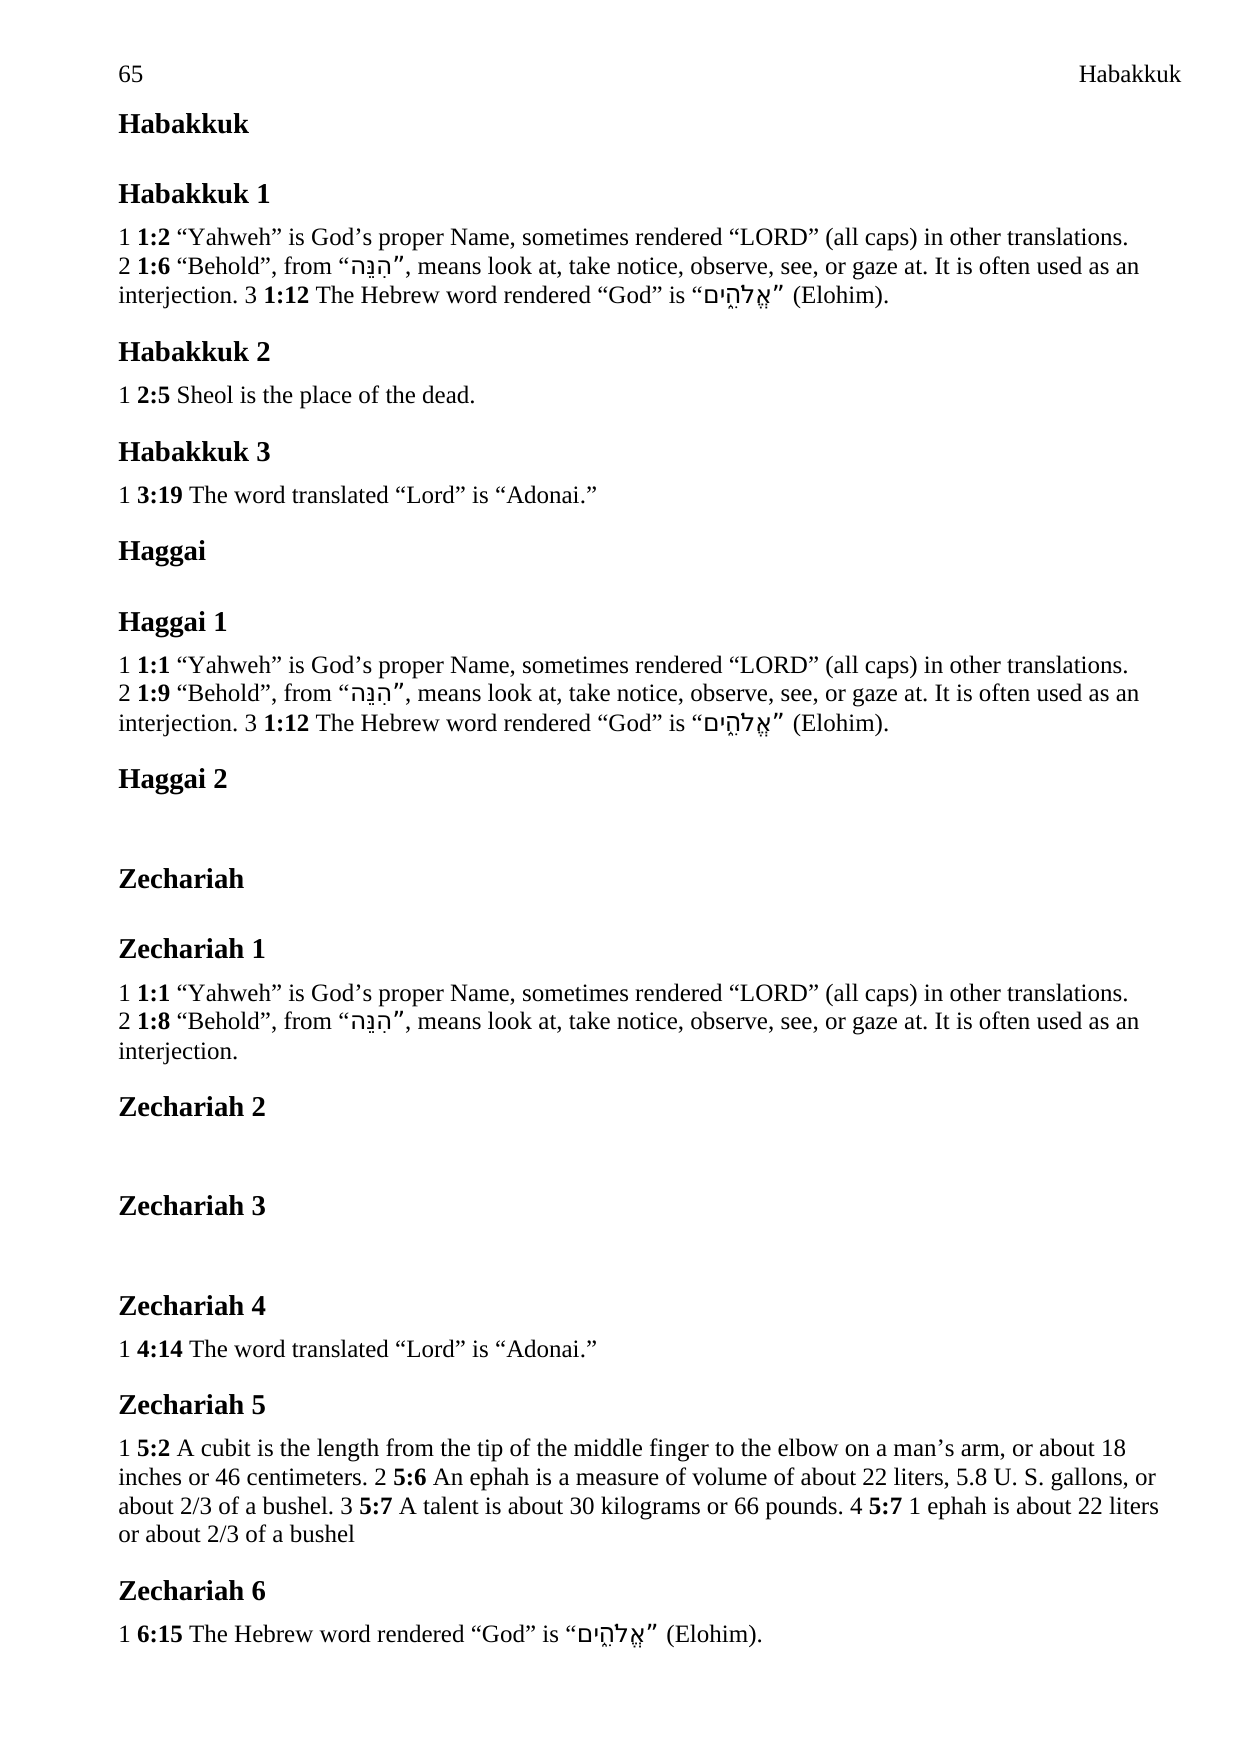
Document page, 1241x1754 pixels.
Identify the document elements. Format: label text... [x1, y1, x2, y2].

subtitle Zechariah 1 [118, 932, 1181, 965]
subtitle Zechariah 5 [118, 1388, 1181, 1421]
text 1 5:2 A cubit is the length from the tip of the middle finger to the elbow on a man’s arm, or about 18 inches or 46 centimeters. 2 5:6 An ephah is a measure of volume of about 22 liters, 5.8 U. S. gallons, or about 2/3 of a bushel. 3 5:7 A talent is about 30 kilograms or 66 pounds. 4 5:7 1 ephah is about 22 liters or about 2/3 of a bushel [118, 1433, 1181, 1548]
subtitle Habakkuk 3 [118, 434, 1181, 467]
text 1 3:19 The word translated “Lord” is “Adonai.” [118, 480, 1181, 508]
subtitle Habakkuk 2 [118, 335, 1181, 368]
subtitle Zechariah 2 [118, 1089, 1181, 1123]
subtitle Haggai 1 [118, 604, 1181, 637]
text 1 1:2 “Yahweh” is God’s proper Name, sometimes rendered “LORD” (all caps) in other translations. 2 1:6 “Behold”, from “הִנֵּה”, means look at, take notice, observe, see, or gaze at. It is often used as an interjection. 3 1:12 The Hebrew word rendered “God” is “אֱלֹהִ֑ים” (Elohim). [118, 222, 1181, 310]
subtitle Zechariah [118, 861, 1181, 894]
subtitle Haggai 2 [118, 762, 1181, 795]
text 1 1:1 “Yahweh” is God’s proper Name, sometimes rendered “LORD” (all caps) in other translations. 2 1:9 “Behold”, from “הִנֵּה”, means look at, take notice, observe, see, or gaze at. It is often used as an interjection. 3 1:12 The Hebrew word rendered “God” is “אֱלֹהִ֑ים” (Elohim). [118, 650, 1181, 737]
subtitle Habakkuk [118, 106, 1181, 139]
subtitle Zechariah 6 [118, 1573, 1181, 1606]
text 1 2:5 Sheol is the place of the dead. [118, 380, 1181, 409]
text 1 1:1 “Yahweh” is God’s proper Name, sometimes rendered “LORD” (all caps) in other translations. 2 1:8 “Behold”, from “הִנֵּה”, means look at, take notice, observe, see, or gaze at. It is often used as an interjection. [118, 978, 1181, 1064]
subtitle Haggai [118, 533, 1181, 567]
text 1 6:15 The Hebrew word rendered “God” is “אֱלֹהִ֑ים” (Elohim). [118, 1619, 1181, 1648]
subtitle Habakkuk 1 [118, 177, 1181, 210]
text 1 4:14 The word translated “Lord” is “Adonai.” [118, 1334, 1181, 1363]
subtitle Zechariah 3 [118, 1189, 1181, 1222]
subtitle Zechariah 4 [118, 1288, 1181, 1321]
